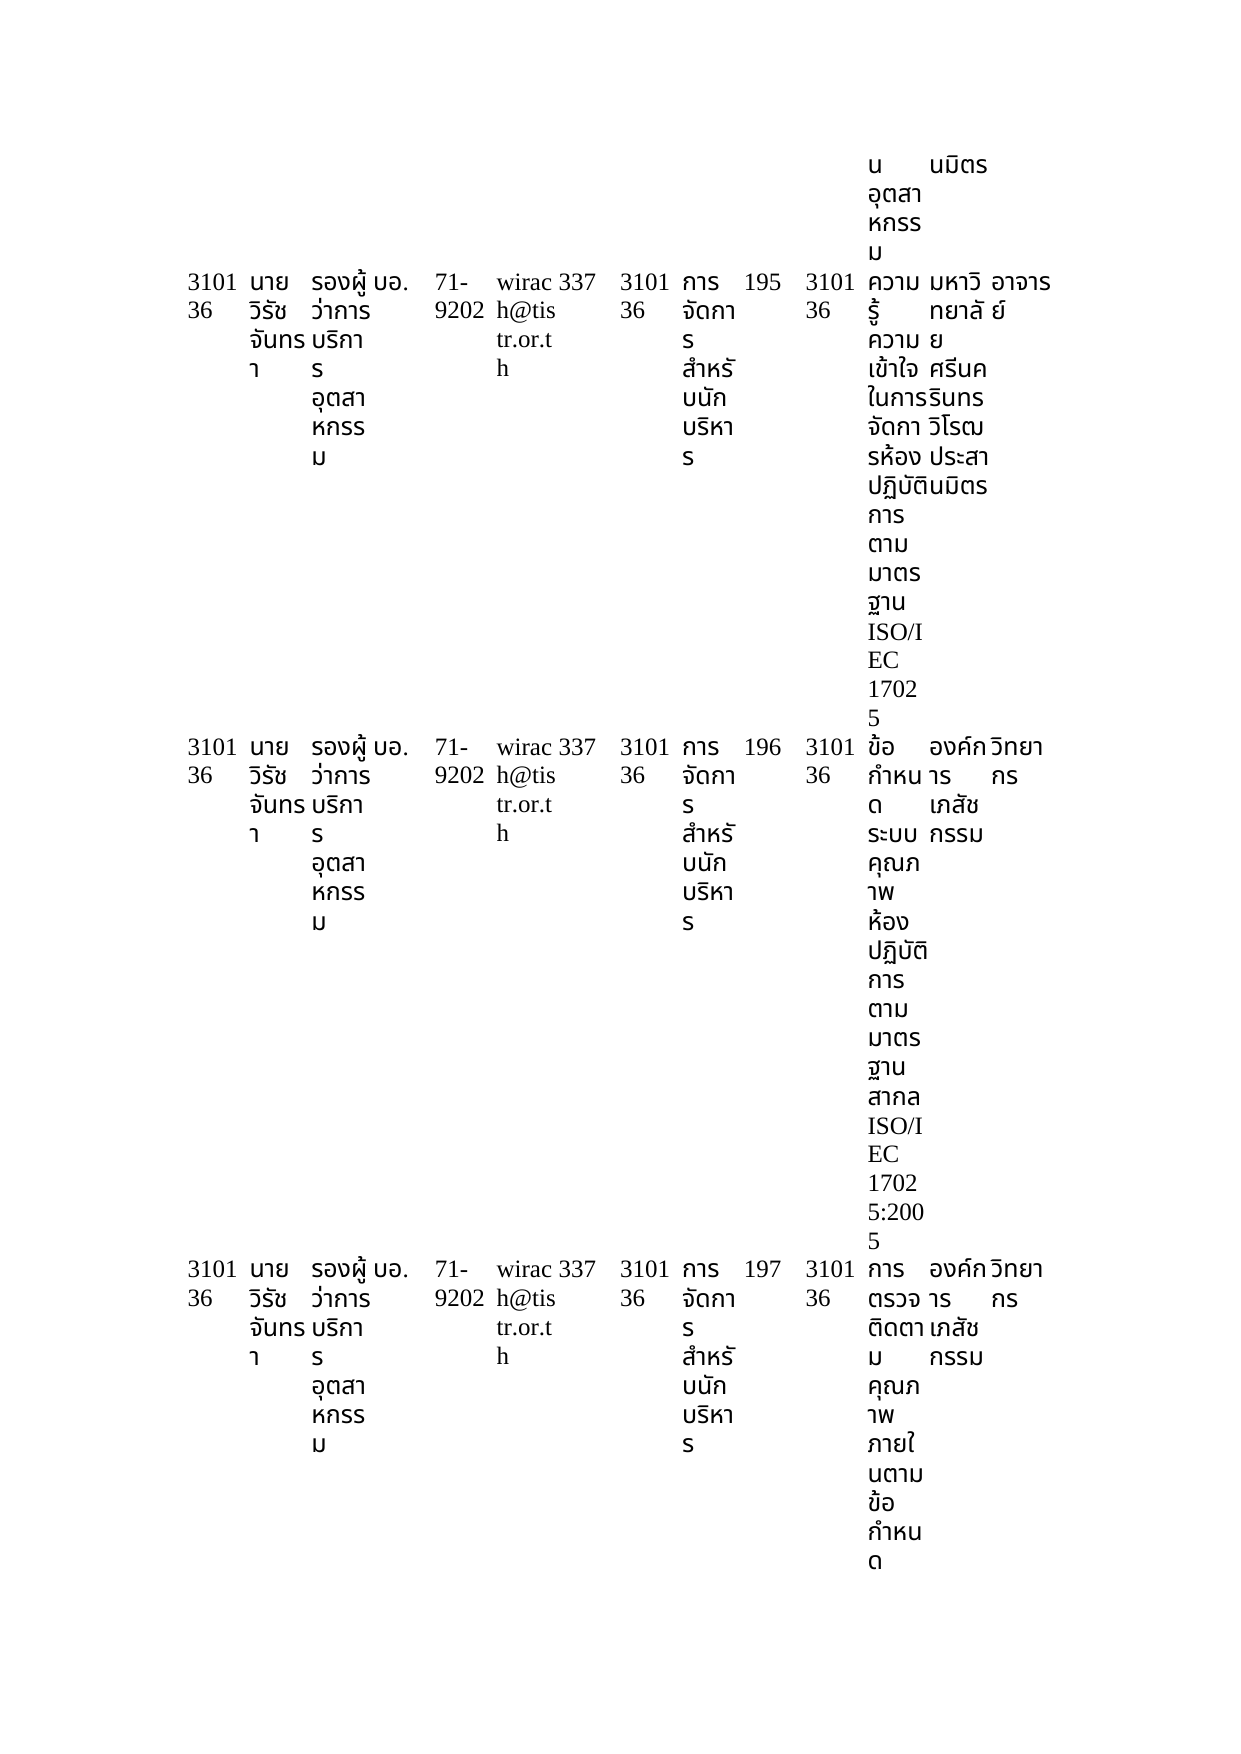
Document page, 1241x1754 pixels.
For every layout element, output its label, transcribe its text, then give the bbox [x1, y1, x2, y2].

table_cell 337 [558, 1255, 620, 1575]
table_cell 310136 [620, 732, 682, 1254]
table_cell มหาวิทยาลัยศรีนครินทรวิโรฒ ประสานมิตร [929, 267, 991, 732]
table_cell 310136 [188, 1255, 249, 1575]
table_cell นายวิรัช จันทรา [249, 267, 311, 732]
table_cell 196 [744, 732, 805, 1254]
table_cell [249, 150, 311, 267]
table_cell [373, 150, 434, 267]
table_cell การจัดการสำหรับนักบริหาร [682, 1255, 743, 1575]
table_cell วิทยากร [991, 732, 1053, 1254]
table_cell [620, 150, 682, 267]
table_cell [496, 150, 558, 267]
table_cell wirach@tistr.or.th [496, 267, 558, 732]
table_cell วิทยากร [991, 1255, 1053, 1575]
table_cell 71-9202 [435, 1255, 496, 1575]
table_cell [805, 150, 867, 267]
table_cell 310136 [620, 267, 682, 732]
table_cell 310136 [805, 267, 867, 732]
table_cell [311, 150, 373, 267]
table_cell นายวิรัช จันทรา [249, 732, 311, 1254]
table_cell อาจารย์ [991, 267, 1053, 732]
table_cell ความรู้ความเข้าใจในการจัดการห้องปฏิบัติการตามมาตรฐาน ISO/IEC 17025 [867, 267, 929, 732]
table_cell องค์การเภสัชกรรม [929, 732, 991, 1254]
table_cell 310136 [805, 732, 867, 1254]
table_cell รองผู้ว่าการบริการอุตสาหกรรม [311, 732, 373, 1254]
table_cell 197 [744, 1255, 805, 1575]
table_cell บอ. [373, 1255, 434, 1575]
table_cell wirach@tistr.or.th [496, 732, 558, 1254]
table_cell [558, 150, 620, 267]
table_cell 310136 [620, 1255, 682, 1575]
table_cell นมิตร [929, 150, 991, 267]
table_cell 310136 [188, 267, 249, 732]
table_cell [188, 150, 249, 267]
table_cell 337 [558, 267, 620, 732]
table_cell 71-9202 [435, 732, 496, 1254]
table_cell [991, 150, 1053, 267]
table_cell การจัดการสำหรับนักบริหาร [682, 267, 743, 732]
table_cell 310136 [805, 1255, 867, 1575]
table_cell บอ. [373, 732, 434, 1254]
table_cell ข้อกำหนดระบบคุณภาพห้องปฏิบัติการตามมาตรฐานสากล ISO/IEC 17025:2005 [867, 732, 929, 1254]
table_cell [682, 150, 743, 267]
table_cell 337 [558, 732, 620, 1254]
table_cell 310136 [188, 732, 249, 1254]
table_cell รองผู้ว่าการบริการอุตสาหกรรม [311, 267, 373, 732]
table_cell wirach@tistr.or.th [496, 1255, 558, 1575]
table_cell รองผู้ว่าการบริการอุตสาหกรรม [311, 1255, 373, 1575]
table_cell บอ. [373, 267, 434, 732]
table_cell [435, 150, 496, 267]
table_cell องค์การเภสัชกรรม [929, 1255, 991, 1575]
table_cell นายวิรัช จันทรา [249, 1255, 311, 1575]
table_cell 71-9202 [435, 267, 496, 732]
table_cell นอุตสาหกรรม [867, 150, 929, 267]
table_cell 195 [744, 267, 805, 732]
table_cell การจัดการสำหรับนักบริหาร [682, 732, 743, 1254]
table_cell [744, 150, 805, 267]
table_cell การตรวจติดตามคุณภาพภายในตามข้อกำหนด [867, 1255, 929, 1575]
